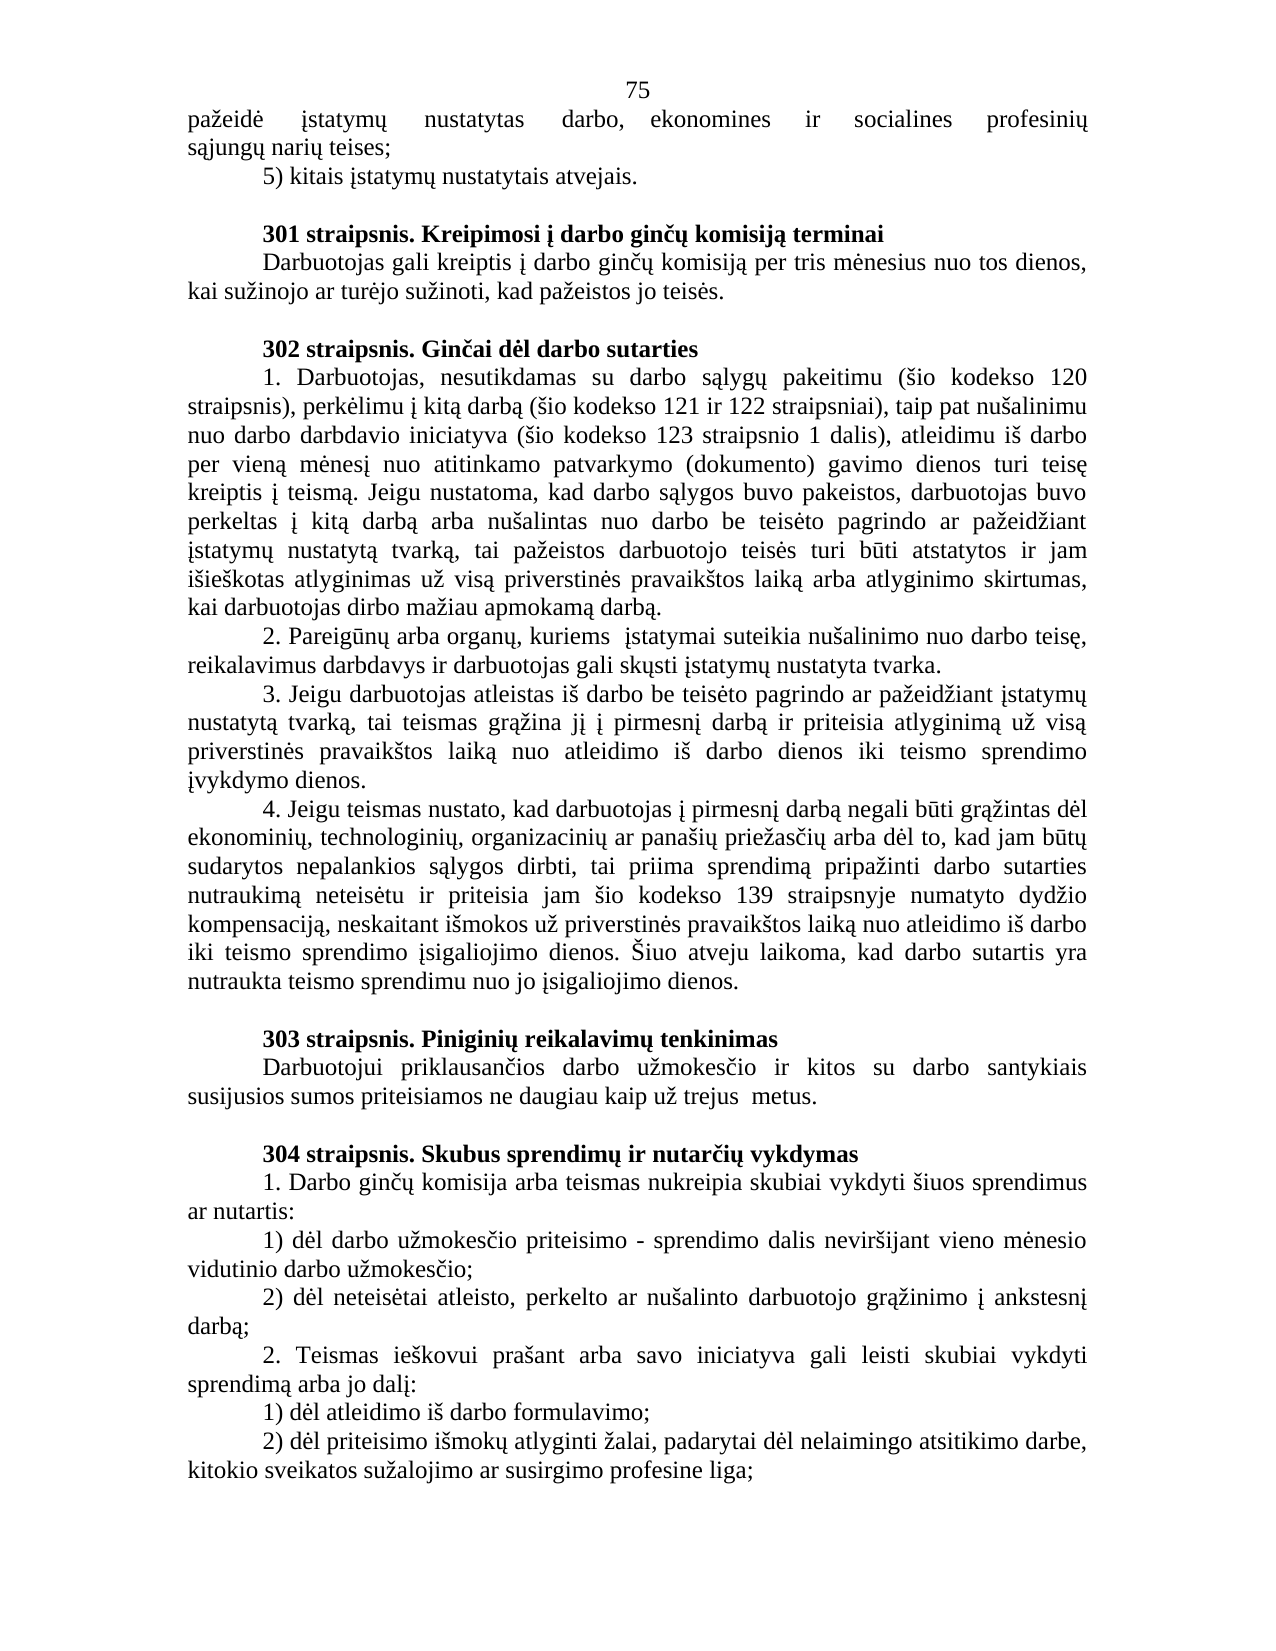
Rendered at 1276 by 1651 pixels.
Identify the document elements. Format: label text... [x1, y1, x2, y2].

text 1. Darbo ginčų komisija arba teismas nukreipia skubiai vykdyti šiuos sprendimus ar nutartis: [187, 1167, 1088, 1225]
text 5) kitais įstatymų nustatytais atvejais. [187, 161, 1088, 190]
text 1) dėl atleidimo iš darbo formulavimo; [187, 1397, 1088, 1426]
text 1) dėl darbo užmokesčio priteisimo - sprendimo dalis neviršijant vieno mėnesio vidutinio darbo užmokesčio; [187, 1225, 1088, 1282]
text Darbuotojas gali kreiptis į darbo ginčų komisiją per tris mėnesius nuo tos dienos, kai sužinojo ar turėjo sužinoti, kad pažeistos jo teisės. [187, 247, 1088, 305]
text 4. Jeigu teismas nustato, kad darbuotojas į pirmesnį darbą negali būti grąžintas dėl ekonominių, technologinių, organizacinių ar panašių priežasčių arba dėl to, kad jam būtų sudarytos nepalankios sąlygos dirbti, tai priima sprendimą pripažinti darbo sutarties nutraukimą neteisėtu ir priteisia jam šio kodekso 139 straipsnyje numatyto dydžio kompensaciją, neskaitant išmokos už priverstinės pravaikštos laiką nuo atleidimo iš darbo iki teismo sprendimo įsigaliojimo dienos. Šiuo atveju laikoma, kad darbo sutartis yra nutraukta teismo sprendimu nuo jo įsigaliojimo dienos. [187, 794, 1088, 995]
text 1. Darbuotojas, nesutikdamas su darbo sąlygų pakeitimu (šio kodekso 120 straipsnis), perkėlimu į kitą darbą (šio kodekso 121 ir 122 straipsniai), taip pat nušalinimu nuo darbo darbdavio iniciatyva (šio kodekso 123 straipsnio 1 dalis), atleidimu iš darbo per vieną mėnesį nuo atitinkamo patvarkymo (dokumento) gavimo dienos turi teisę kreiptis į teismą. Jeigu nustatoma, kad darbo sąlygos buvo pakeistos, darbuotojas buvo perkeltas į kitą darbą arba nušalintas nuo darbo be teisėto pagrindo ar pažeidžiant įstatymų nustatytą tvarką, tai pažeistos darbuotojo teisės turi būti atstatytos ir jam išieškotas atlyginimas už visą priverstinės pravaikštos laiką arba atlyginimo skirtumas, kai darbuotojas dirbo mažiau apmokamą darbą. [187, 362, 1088, 621]
text Darbuotojui priklausančios darbo užmokesčio ir kitos su darbo santykiais susijusios sumos priteisiamos ne daugiau kaip už trejus metus. [187, 1052, 1088, 1110]
text 2. Pareigūnų arba organų, kuriems įstatymai suteikia nušalinimo nuo darbo teisę, reikalavimus darbdavys ir darbuotojas gali skųsti įstatymų nustatyta tvarka. [187, 621, 1088, 679]
text 2) dėl neteisėtai atleisto, perkelto ar nušalinto darbuotojo grąžinimo į ankstesnį darbą; [187, 1282, 1088, 1340]
text 302 straipsnis. Ginčai dėl darbo sutarties [187, 334, 1088, 362]
text 301 straipsnis. Kreipimosi į darbo ginčų komisiją terminai [187, 219, 1088, 247]
text 304 straipsnis. Skubus sprendimų ir nutarčių vykdymas [187, 1139, 1088, 1167]
text 2) dėl priteisimo išmokų atlyginti žalai, padarytai dėl nelaimingo atsitikimo darbe, kitokio sveikatos sužalojimo ar susirgimo profesine liga; [187, 1426, 1088, 1484]
text 2. Teismas ieškovui prašant arba savo iniciatyva gali leisti skubiai vykdyti sprendimą arba jo dalį: [187, 1340, 1088, 1397]
text pažeidė įstatymų nustatytas darbo, ekonomines ir socialines profesinių sąjungų narių teises; [187, 104, 1088, 161]
text 303 straipsnis. Piniginių reikalavimų tenkinimas [187, 1024, 1088, 1052]
text 3. Jeigu darbuotojas atleistas iš darbo be teisėto pagrindo ar pažeidžiant įstatymų nustatytą tvarką, tai teismas grąžina jį į pirmesnį darbą ir priteisia atlyginimą už visą priverstinės pravaikštos laiką nuo atleidimo iš darbo dienos iki teismo sprendimo įvykdymo dienos. [187, 679, 1088, 794]
